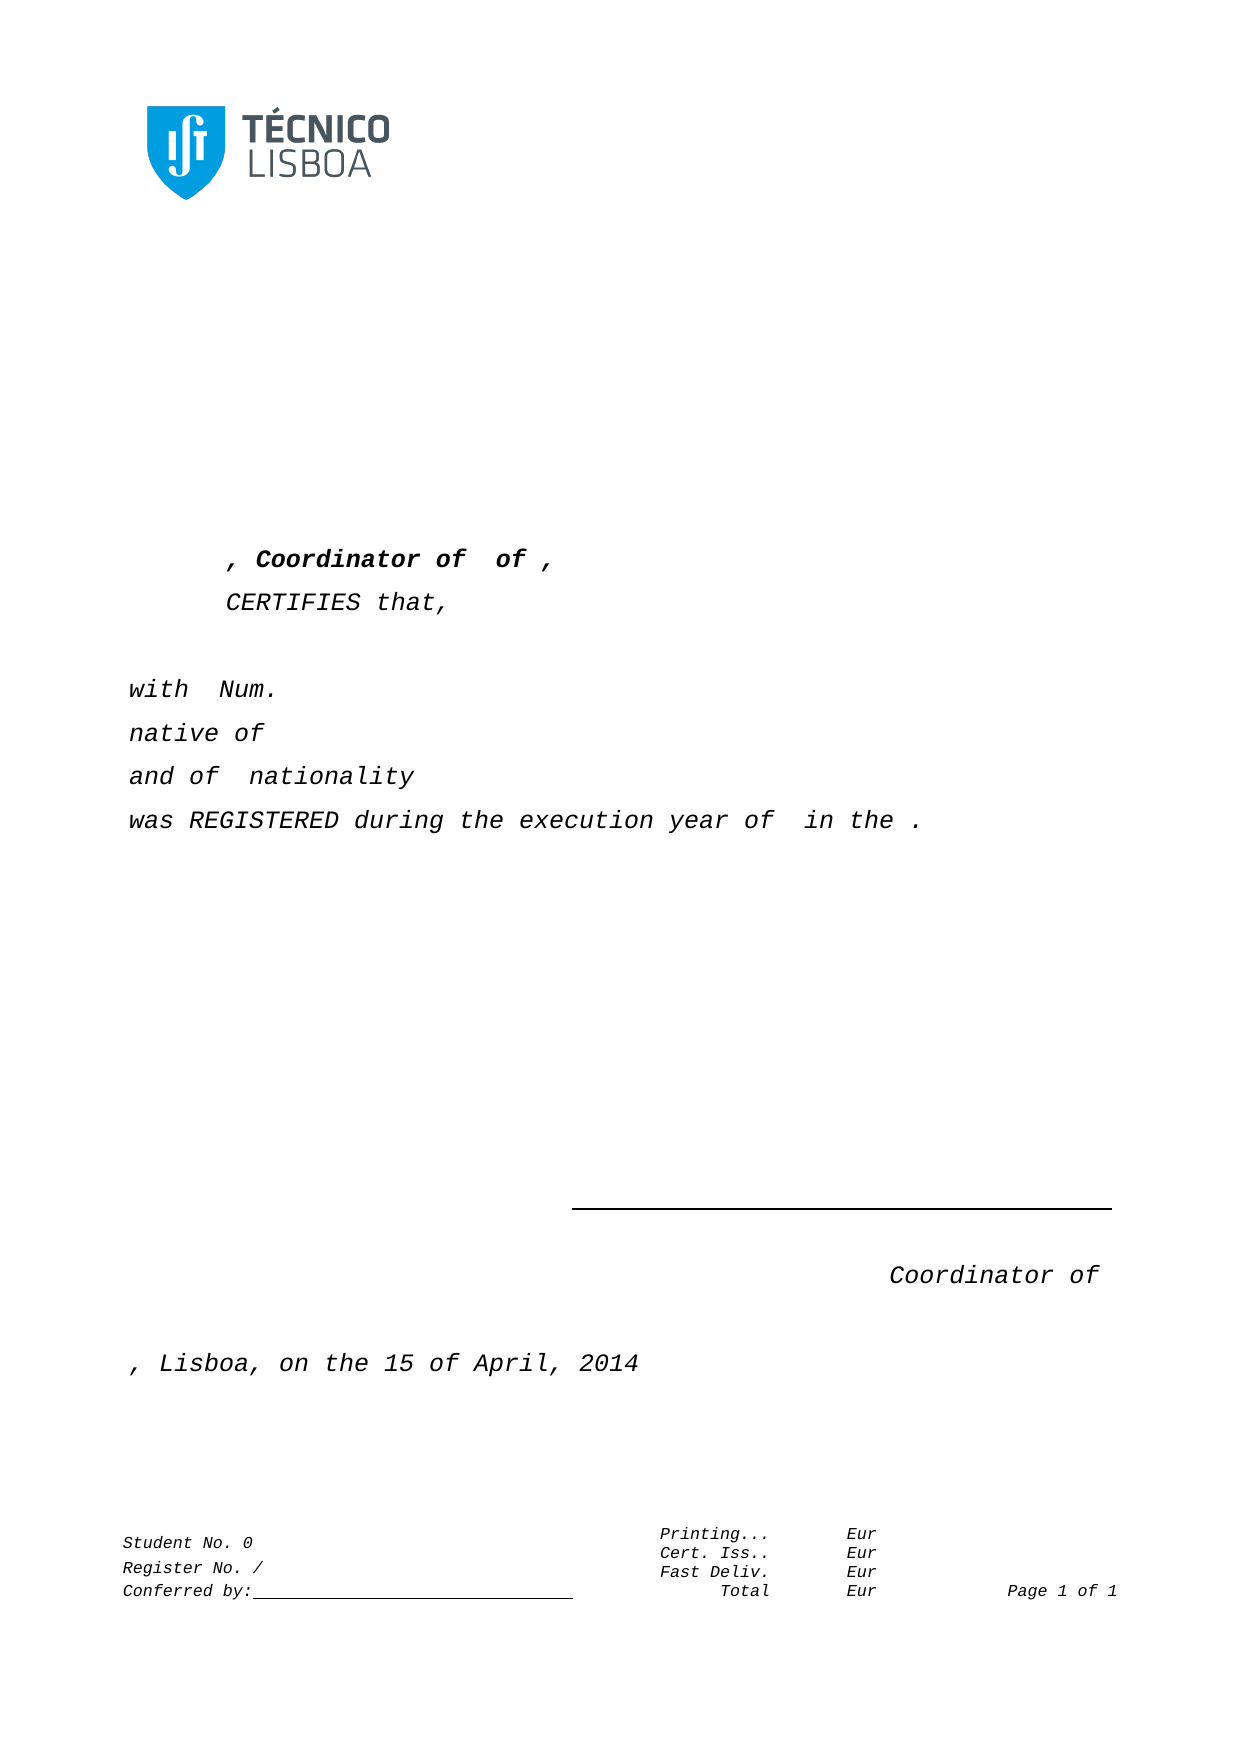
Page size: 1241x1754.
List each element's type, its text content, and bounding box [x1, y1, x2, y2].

text CERTIFIES that, [129, 581, 1114, 618]
picture [196, 116, 203, 125]
text native of [129, 711, 1114, 749]
picture [189, 106, 389, 200]
picture [147, 155, 183, 200]
text and of nationality [129, 755, 1114, 792]
picture [169, 167, 177, 176]
picture [169, 132, 175, 160]
text , Lisboa, on the 15 of April, 2014 [129, 1341, 1114, 1378]
picture [181, 116, 190, 176]
picture [194, 132, 206, 160]
text , Coordinator of of , [129, 537, 1114, 574]
text Coordinator of [129, 1254, 1114, 1291]
text with Num. [129, 668, 1114, 705]
text was REGISTERED during the execution year of in the . [129, 798, 1114, 836]
